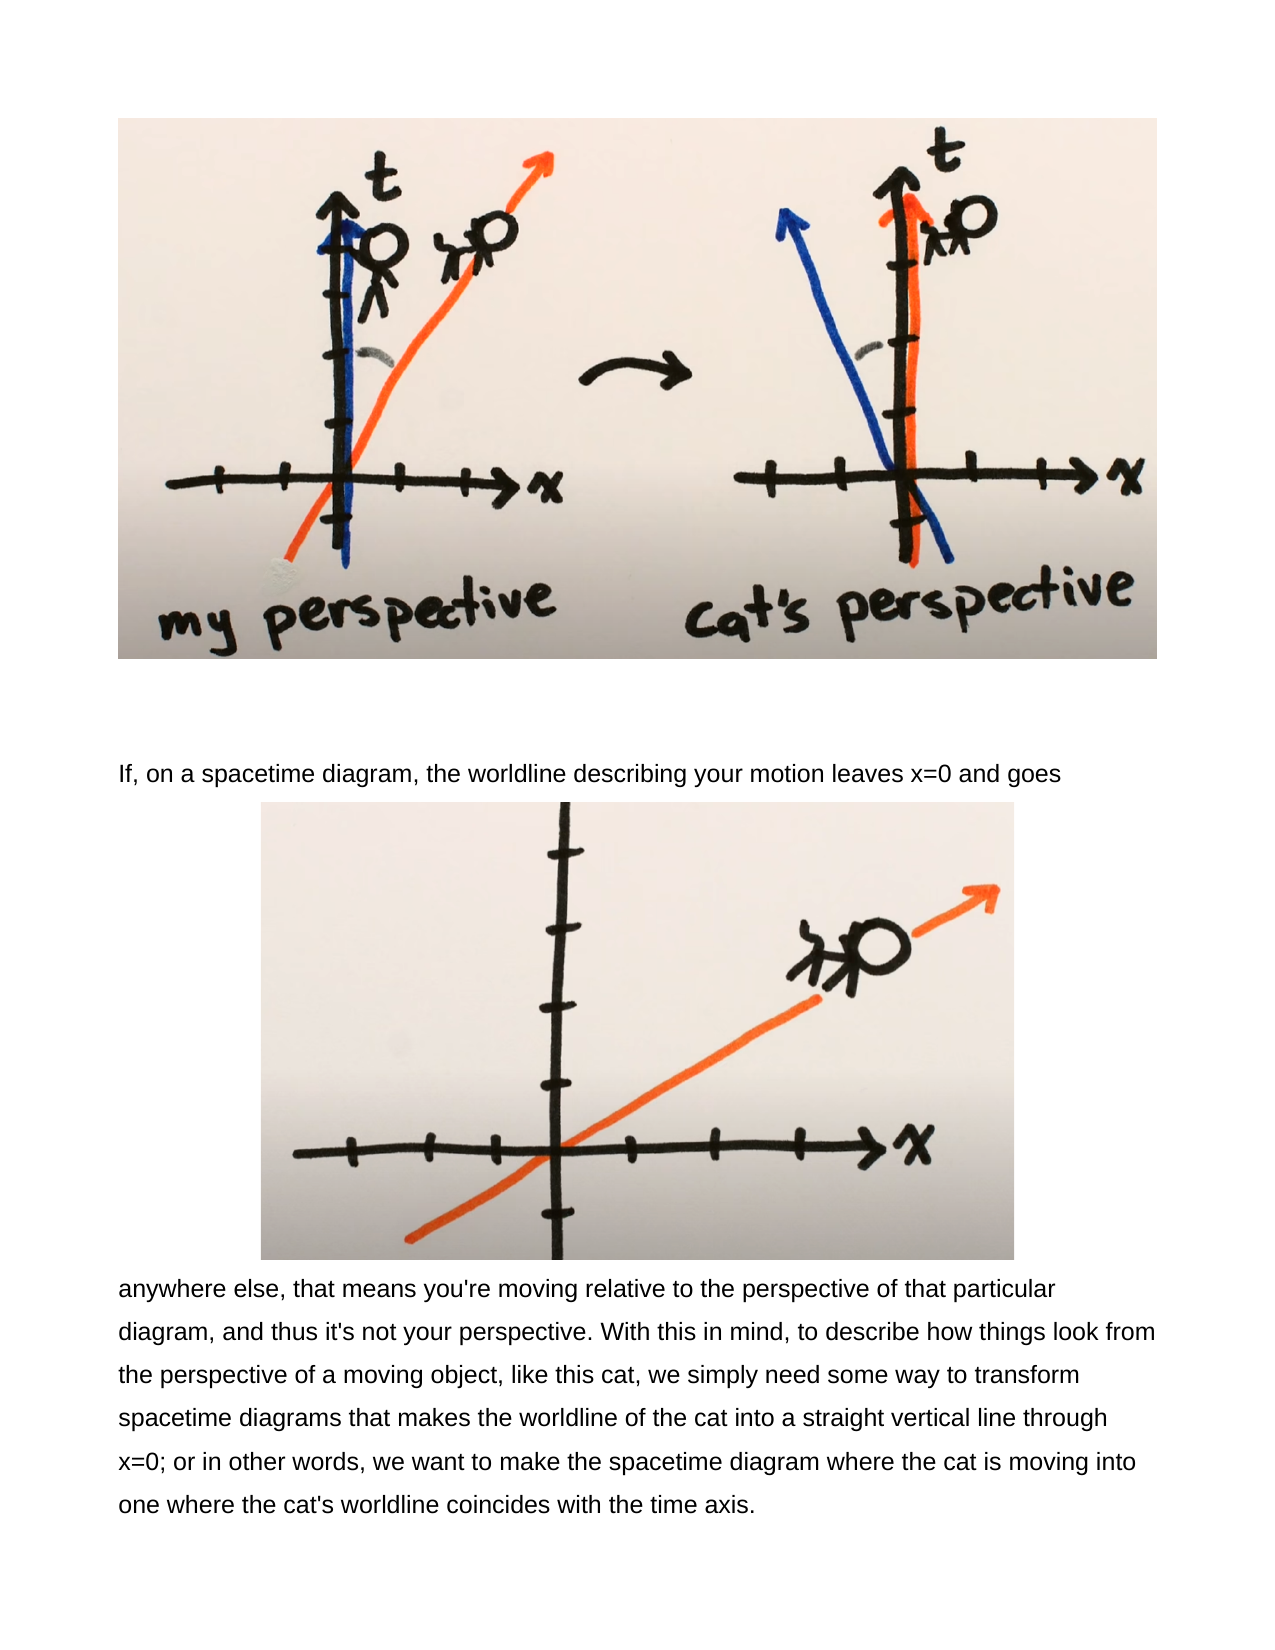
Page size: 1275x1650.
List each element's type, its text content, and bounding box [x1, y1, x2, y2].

picture [260, 802, 1015, 1260]
text anywhere else, that means you're moving relative to the perspective of that particular diagram, and thus it's not your perspective. With this in mind, to describe how things look from the perspective of a moving object, like this cat, we simply need some way to transform spacetime diagrams that makes the worldline of the cat into a straight vertical line through x=0; or in other words, we want to make the spacetime diagram where the cat is moving into one where the cat's worldline coincides with the time axis. [118, 1260, 1157, 1518]
picture [118, 118, 1157, 659]
text If, on a spacetime diagram, the worldline describing your motion leaves x=0 and goes [118, 759, 1157, 788]
